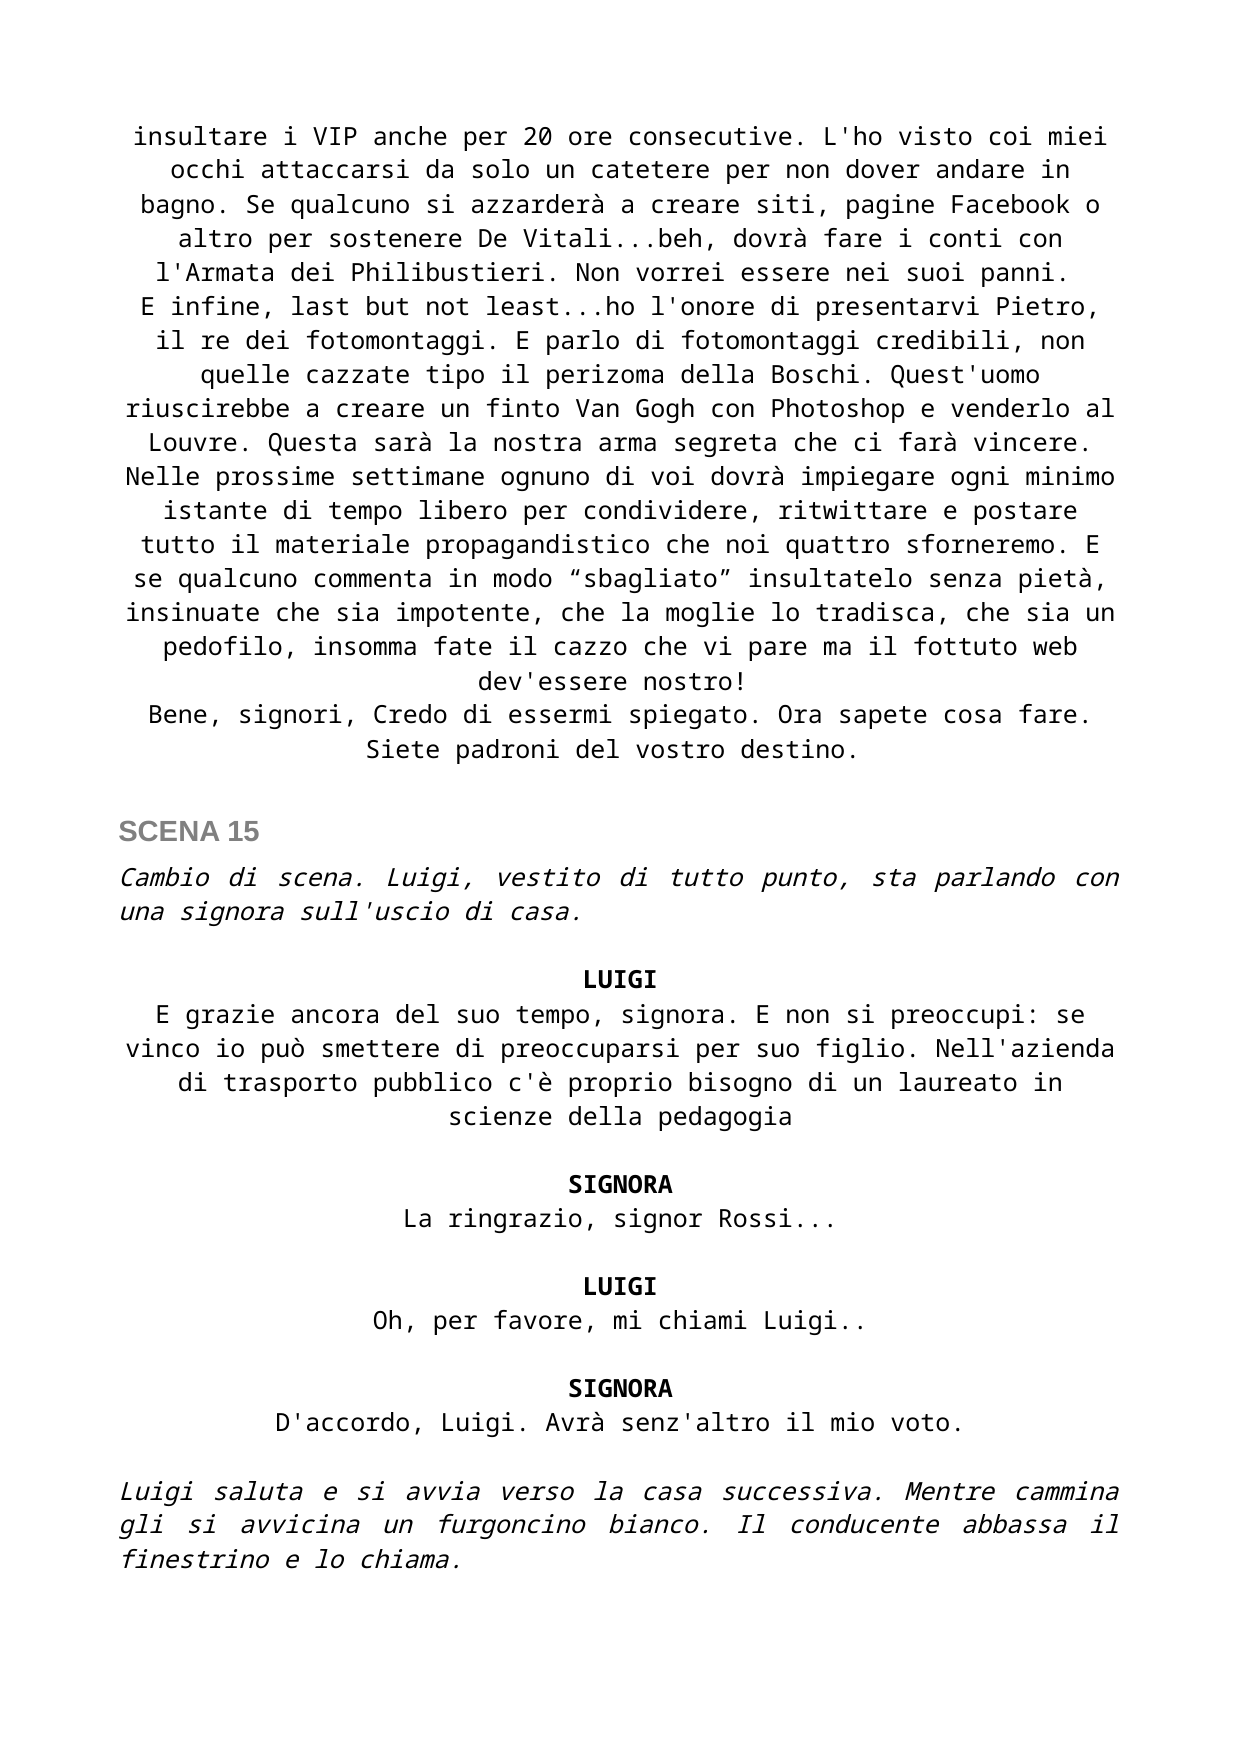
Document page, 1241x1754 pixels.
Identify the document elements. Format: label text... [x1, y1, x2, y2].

text D'accordo, Luigi. Avrà senz'altro il mio voto. [118, 1405, 1122, 1439]
text E infine, last but not least...ho l'onore di presentarvi Pietro, il re dei fotomontaggi. E parlo di fotomontaggi credibili, non quelle cazzate tipo il perizoma della Boschi. Quest'uomo riuscirebbe a creare un finto Van Gogh con Photoshop e venderlo al Louvre. Questa sarà la nostra arma segreta che ci farà vincere. Nelle prossime settimane ognuno di voi dovrà impiegare ogni minimo istante di tempo libero per condividere, ritwittare e postare tutto il materiale propagandistico che noi quattro sforneremo. E se qualcuno commenta in modo “sbagliato” insultatelo senza pietà, insinuate che sia impotente, che la moglie lo tradisca, che sia un pedofilo, insomma fate il cazzo che vi pare ma il fottuto web dev'essere nostro! [118, 288, 1122, 697]
text La ringrazio, signor Rossi... [118, 1201, 1122, 1235]
text Oh, per favore, mi chiami Luigi.. [118, 1303, 1122, 1337]
text Luigi saluta e si avvia verso la casa successiva. Mentre cammina gli si avvicina un furgoncino bianco. Il conducente abbassa il finestrino e lo chiama. [118, 1473, 1122, 1575]
subtitle SCENA 15 [118, 814, 1122, 847]
text LUIGI [118, 1269, 1122, 1303]
text Bene, signori, Credo di essermi spiegato. Ora sapete cosa fare. Siete padroni del vostro destino. [118, 697, 1122, 765]
text Cambio di scena. Luigi, vestito di tutto punto, sta parlando con una signora sull'uscio di casa. [118, 860, 1122, 928]
text LUIGI [118, 962, 1122, 996]
text SIGNORA [118, 1167, 1122, 1201]
text SIGNORA [118, 1371, 1122, 1405]
text E grazie ancora del suo tempo, signora. E non si preoccupi: se vinco io può smettere di preoccuparsi per suo figlio. Nell'azienda di trasporto pubblico c'è proprio bisogno di un laureato in scienze della pedagogia [118, 996, 1122, 1132]
text insultare i VIP anche per 20 ore consecutive. L'ho visto coi miei occhi attaccarsi da solo un catetere per non dover andare in bagno. Se qualcuno si azzarderà a creare siti, pagine Facebook o altro per sostenere De Vitali...beh, dovrà fare i conti con l'Armata dei Philibustieri. Non vorrei essere nei suoi panni. [118, 118, 1122, 288]
